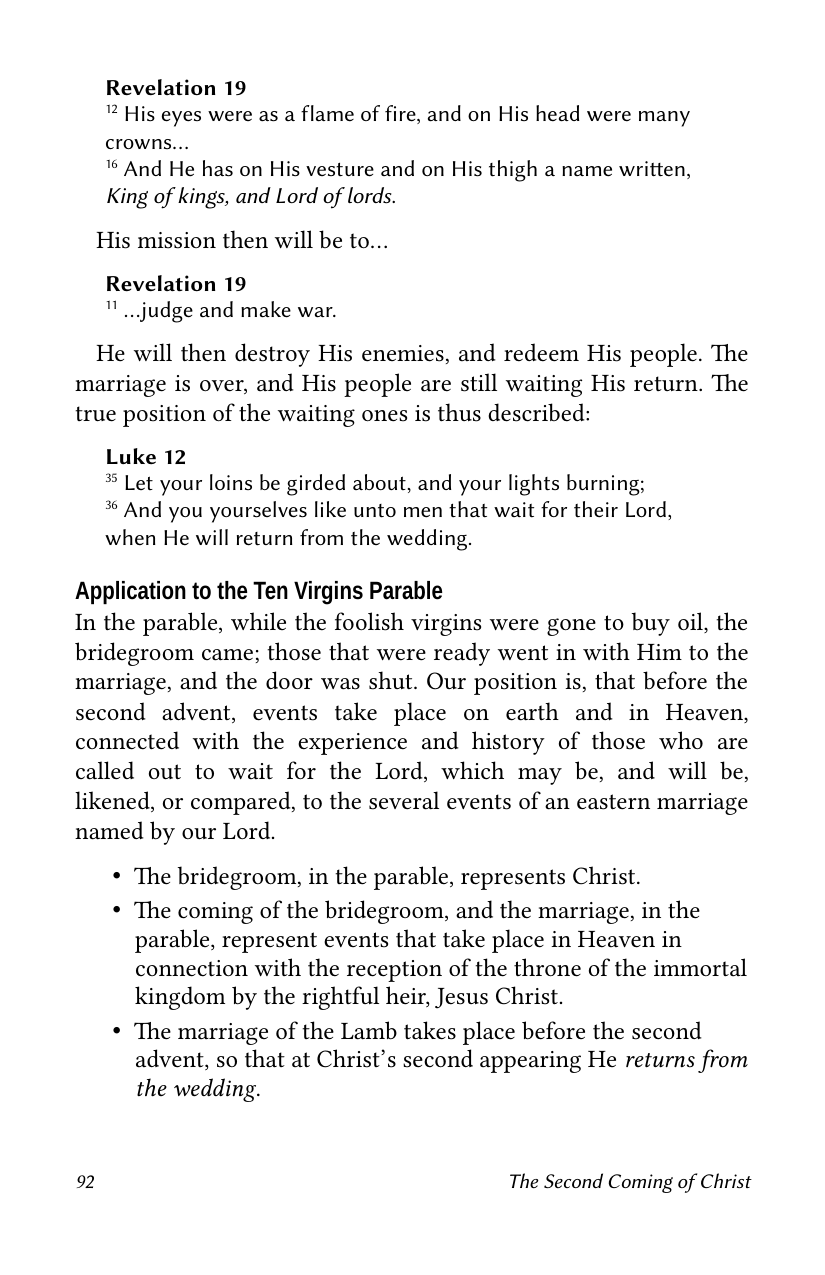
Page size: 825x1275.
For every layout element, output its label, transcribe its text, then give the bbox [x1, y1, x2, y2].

text 11 ...judge and make war. [105, 297, 720, 323]
list The marriage of the Lamb takes place before the second advent, so that at Christ’s second appearing He returns from the wedding. [112, 1017, 750, 1102]
subtitle Application to the Ten Virgins Parable [75, 576, 750, 605]
text He will then destroy His enemies, and redeem His people. The marriage is over, and His people are still waiting His return. The true position of the waiting ones is thus described: [75, 339, 750, 427]
text 36 And you yourselves like unto men that wait for their Lord, when He will return from the wedding. [105, 497, 720, 551]
list The coming of the bridegroom, and the marriage, in the parable, represent events that take place in Heaven in connection with the reception of the throne of the immortal kingdom by the rightful heir, Jesus Christ. [112, 897, 750, 1011]
text Revelation 19 [105, 271, 750, 297]
text Luke 12 [105, 444, 750, 470]
list The bridegroom, in the parable, represents Christ. [112, 862, 750, 891]
text Revelation 19 [105, 75, 750, 101]
text His mission then will be to… [75, 226, 750, 254]
text 35 Let your loins be girded about, and your lights burning; [105, 470, 720, 496]
text In the parable, while the foolish virgins were gone to buy oil, the bridegroom came; those that were ready went in with Him to the marriage, and the door was shut. Our position is, that before the second advent, events take place on earth and in Heaven, connected with the experience and history of those who are called out to wait for the Lord, which may be, and will be, likened, or compared, to the several events of an eastern marriage named by our Lord. [75, 608, 750, 846]
text 16 And He has on His vesture and on His thigh a name written, King of kings, and Lord of lords. [105, 156, 720, 209]
text 12 His eyes were as a flame of fire, and on His head were many crowns... [105, 101, 720, 155]
